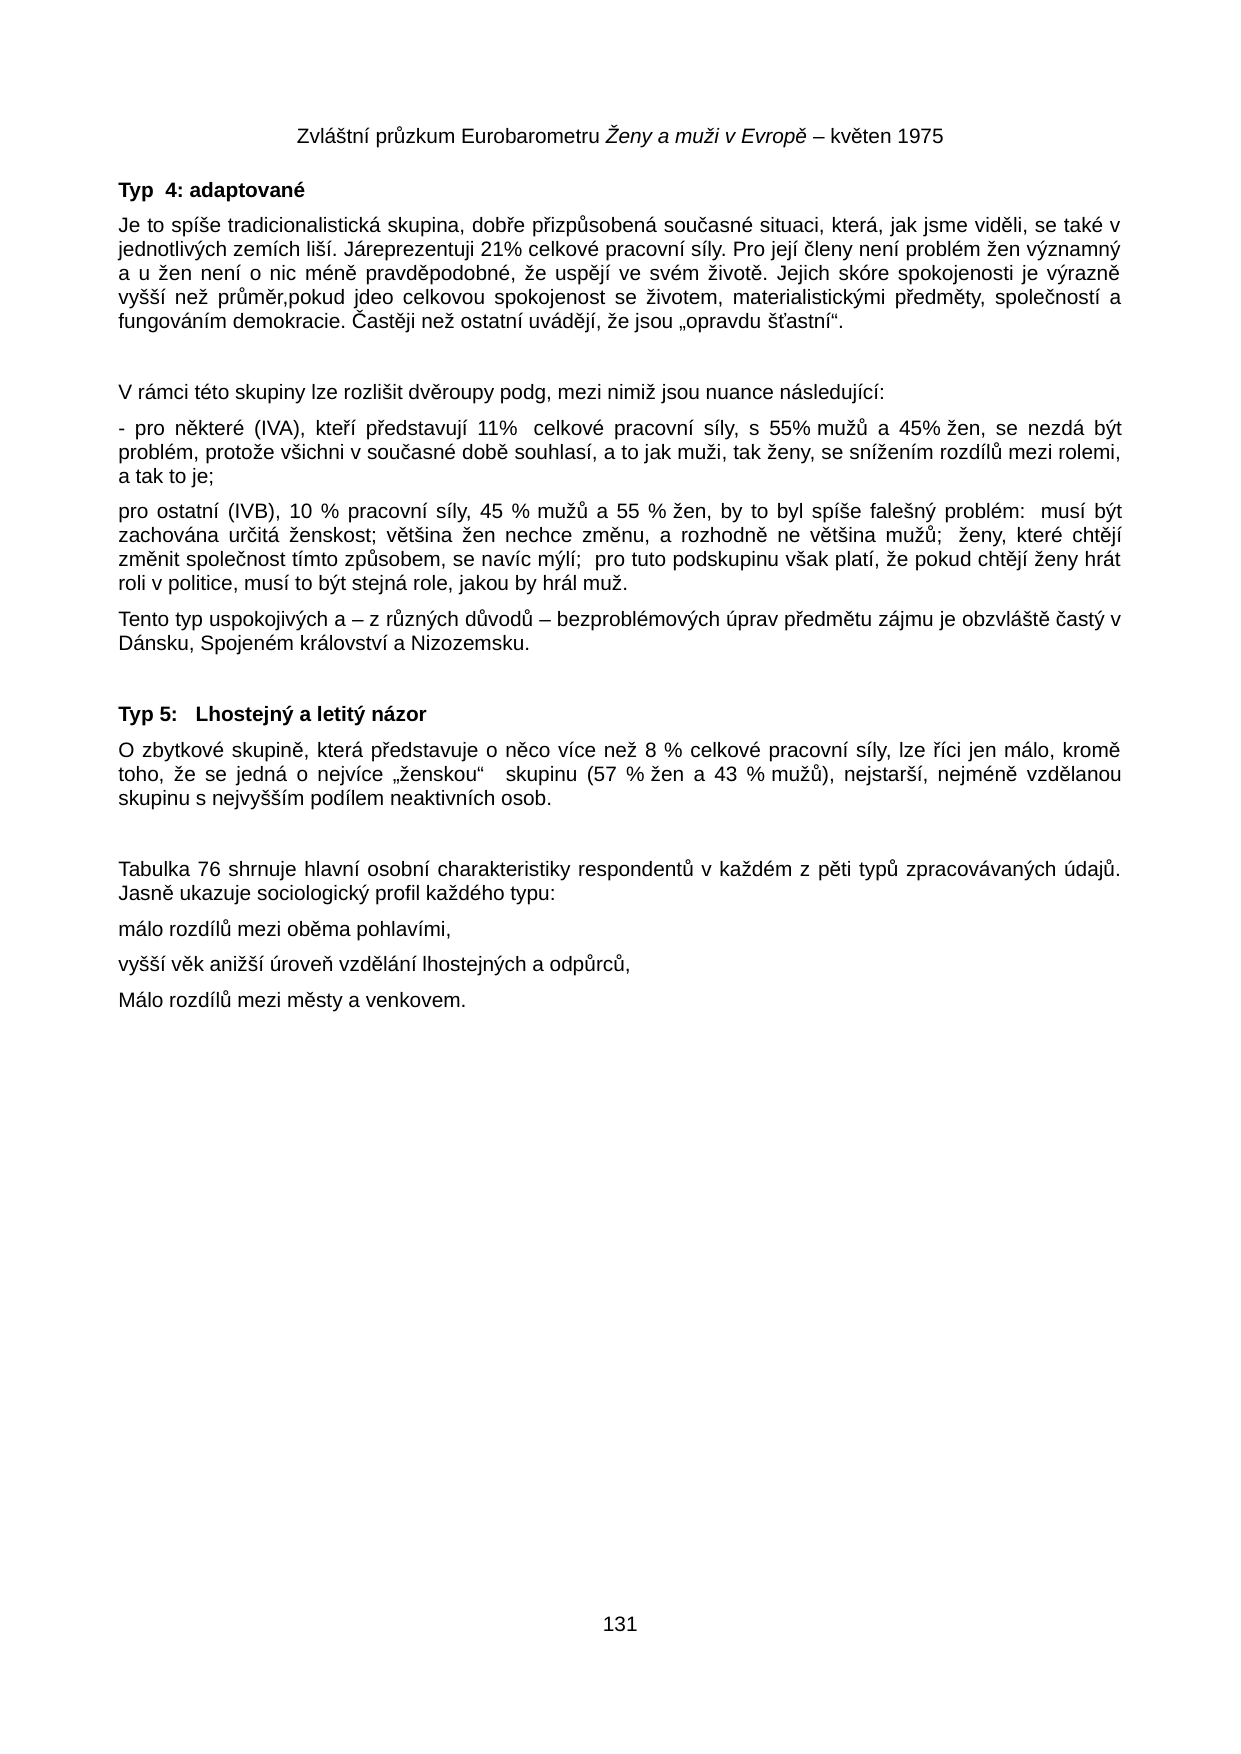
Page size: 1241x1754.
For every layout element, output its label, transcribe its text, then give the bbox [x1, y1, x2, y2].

text V rámci této skupiny lze rozlišit dvěroupy podg, mezi nimiž jsou nuance následující: [118, 380, 1122, 404]
text Typ 5: Lhostejný a letitý názor [118, 702, 1122, 726]
text málo rozdílů mezi oběma pohlavími, [118, 916, 1122, 940]
text Typ 4: adaptované [118, 177, 1122, 201]
text Tabulka 76 shrnuje hlavní osobní charakteristiky respondentů v každém z pěti typů zpracovávaných údajů. Jasně ukazuje sociologický profil každého typu: [118, 857, 1122, 905]
text vyšší věk anižší úroveň vzdělání lhostejných a odpůrců, [118, 952, 1122, 976]
text pro ostatní (IVB), 10 % pracovní síly, 45 % mužů a 55 % žen, by to byl spíše falešný problém: musí být zachována určitá ženskost; většina žen nechce změnu, a rozhodně ne většina mužů; ženy, které chtějí změnit společnost tímto způsobem, se navíc mýlí; pro tuto podskupinu však platí, že pokud chtějí ženy hrát roli v politice, musí to být stejná role, jakou by hrál muž. [118, 499, 1122, 595]
text - pro některé (IVA), kteří představují 11% celkové pracovní síly, s 55% mužů a 45% žen, se nezdá být problém, protože všichni v současné době souhlasí, a to jak muži, tak ženy, se snížením rozdílů mezi rolemi, a tak to je; [118, 416, 1122, 488]
text Tento typ uspokojivých a – z různých důvodů – bezproblémových úprav předmětu zájmu je obzvláště častý v Dánsku, Spojeném království a Nizozemsku. [118, 607, 1122, 655]
text Je to spíše tradicionalistická skupina, dobře přizpůsobená současné situaci, která, jak jsme viděli, se také v jednotlivých zemích liší. Járeprezentuji 21% celkové pracovní síly. Pro její členy není problém žen významný a u žen není o nic méně pravděpodobné, že uspějí ve svém životě. Jejich skóre spokojenosti je výrazně vyšší než průměr,pokud jdeo celkovou spokojenost se životem, materialistickými předměty, společností a fungováním demokracie. Častěji než ostatní uvádějí, že jsou „opravdu šťastní“. [118, 213, 1122, 333]
text Málo rozdílů mezi městy a venkovem. [118, 988, 1122, 1012]
text O zbytkové skupině, která představuje o něco více než 8 % celkové pracovní síly, lze říci jen málo, kromě toho, že se jedná o nejvíce „ženskou“ skupinu (57 % žen a 43 % mužů), nejstarší, nejméně vzdělanou skupinu s nejvyšším podílem neaktivních osob. [118, 738, 1122, 809]
